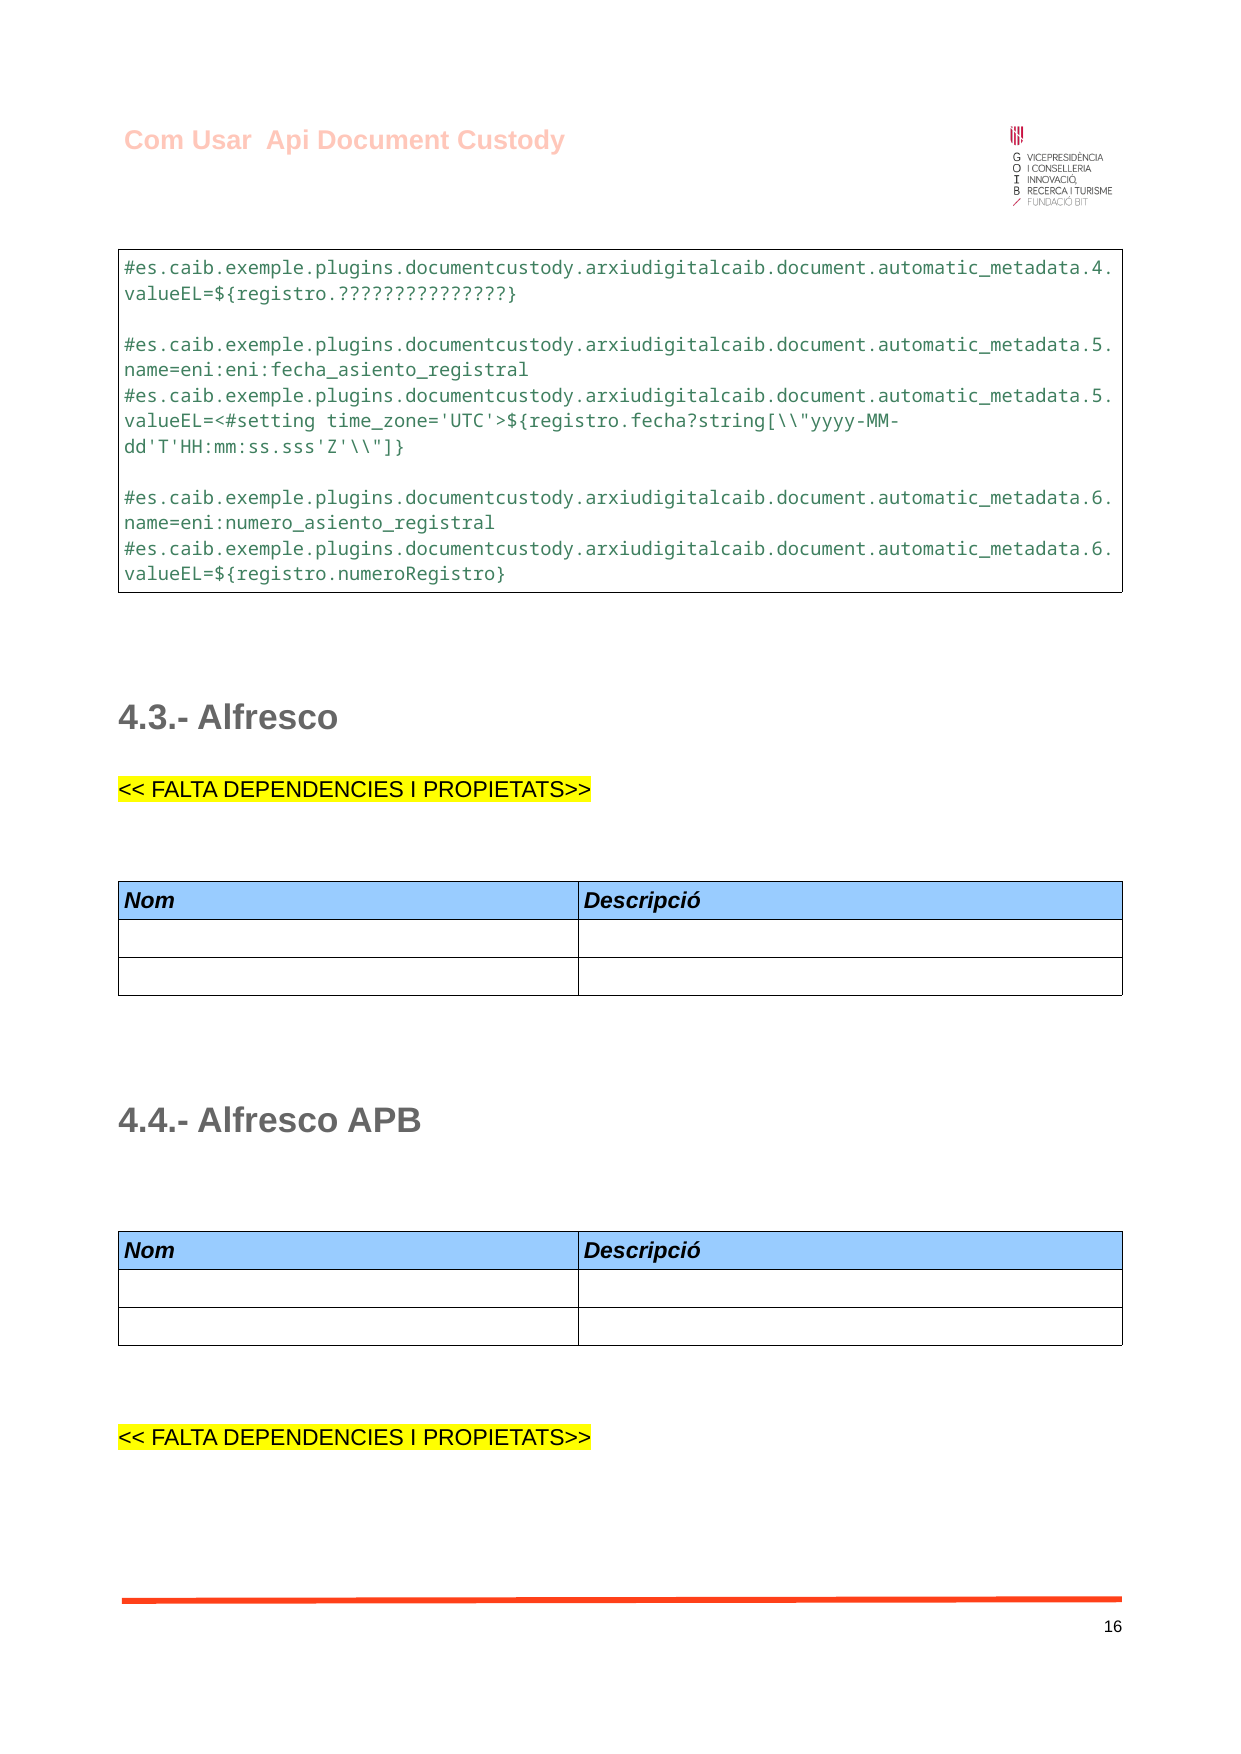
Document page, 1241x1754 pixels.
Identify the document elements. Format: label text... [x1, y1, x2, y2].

table_cell [119, 958, 578, 995]
table_cell [579, 920, 1122, 957]
text << FALTA DEPENDENCIES I PROPIETATS>> [118, 1424, 1122, 1450]
table_cell [119, 1270, 578, 1307]
table_header Nom [119, 1232, 578, 1269]
table_cell [579, 1270, 1122, 1307]
text << FALTA DEPENDENCIES I PROPIETATS>> [118, 776, 1122, 802]
picture [1006, 123, 1117, 209]
table_header Descripció [579, 882, 1122, 919]
table_cell [119, 1308, 578, 1345]
table_header #es.caib.exemple.plugins.documentcustody.arxiudigitalcaib.document.automatic_metadata.4.valueEL=${registro.???????????????} #es.caib.exemple.plugins.documentcustody.arxiudigitalcaib.document.automatic_metadata.5.name=eni:eni:fecha_asiento_registral #es.caib.exemple.plugins.documentcustody.arxiudigitalcaib.document.automatic_metadata.5.valueEL=<#setting time_zone='UTC'>${registro.fecha?string[\\"yyyy-MM-dd'T'HH:mm:ss.sss'Z'\\"]} #es.caib.exemple.plugins.documentcustody.arxiudigitalcaib.document.automatic_metadata.6.name=eni:numero_asiento_registral #es.caib.exemple.plugins.documentcustody.arxiudigitalcaib.document.automatic_metadata.6.valueEL=${registro.numeroRegistro} [119, 250, 1122, 592]
table_header Nom [119, 882, 578, 919]
table_cell [579, 958, 1122, 995]
subtitle Alfresco APB [118, 1099, 1122, 1139]
subtitle Alfresco [118, 696, 1122, 737]
table_header Descripció [579, 1232, 1122, 1269]
table_cell [119, 920, 578, 957]
table_cell [579, 1308, 1122, 1345]
